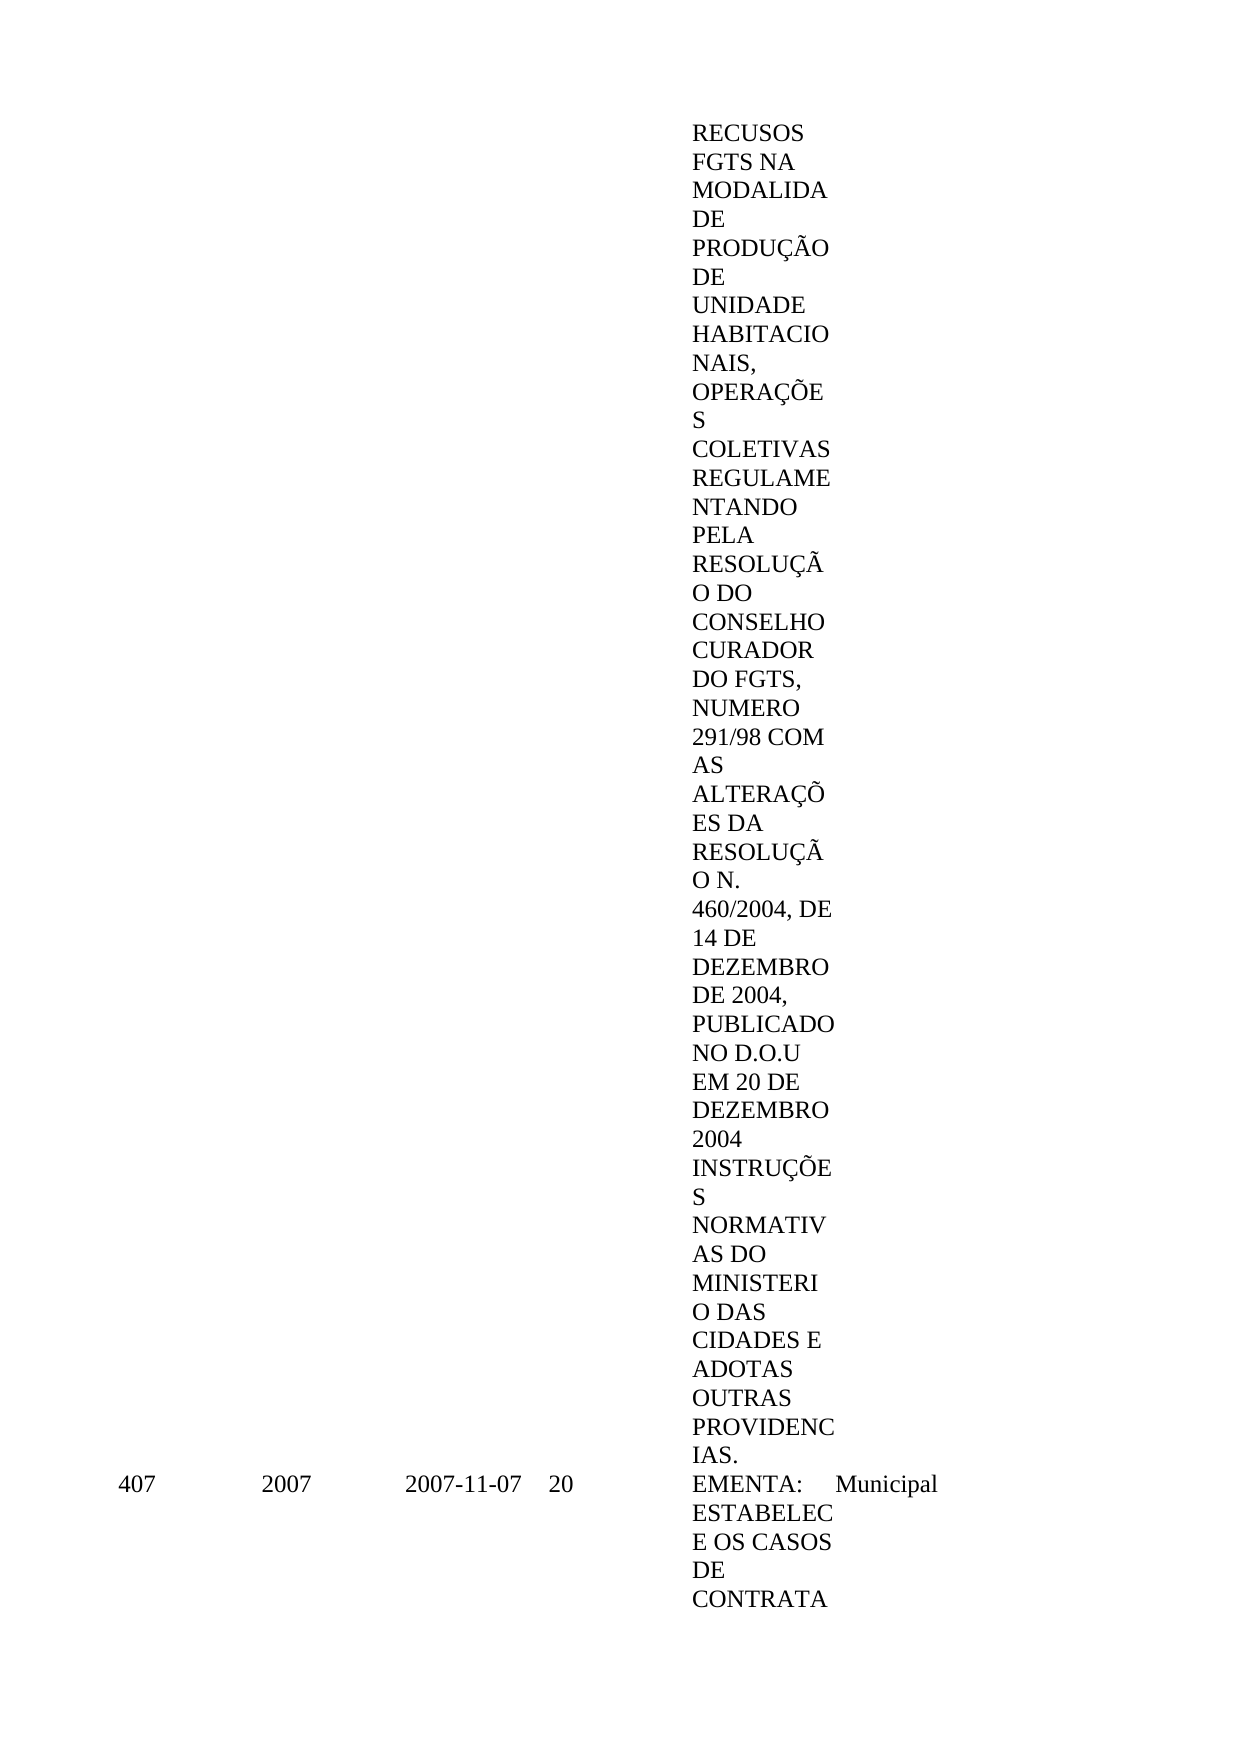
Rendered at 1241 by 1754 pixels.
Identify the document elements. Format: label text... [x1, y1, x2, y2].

table_cell [979, 118, 1122, 1469]
table_cell [261, 118, 405, 1469]
table_cell 2007 [261, 1469, 405, 1613]
table_cell 407 [118, 1469, 261, 1613]
table_cell 2007-11-07 [405, 1469, 548, 1613]
table_cell [548, 118, 692, 1469]
table_cell [118, 118, 261, 1469]
table_cell - RECUSOS FGTS NA MODALIDADE PRODUÇÃO DE UNIDADE HABITACIONAIS, OPERAÇÕES COLETIVAS REGULAMENTANDO PELA RESOLUÇÃO DO CONSELHO CURADOR DO FGTS, NUMERO 291/98 COM AS ALTERAÇÕES DA RESOLUÇÃO N. 460/2004, DE 14 DE DEZEMBRO DE 2004, PUBLICADO NO D.O.U EM 20 DE DEZEMBRO 2004 INSTRUÇÕES NORMATIVAS DO MINISTERIO DAS CIDADES E ADOTAS OUTRAS PROVIDENCIAS. [692, 118, 835, 1469]
table_cell [979, 1469, 1122, 1613]
table_cell Municipal [835, 1469, 979, 1613]
table_cell 20 [548, 1469, 692, 1613]
table_cell [405, 118, 548, 1469]
table_cell EMENTA: ESTABELECE OS CASOS DE CONTRATA [692, 1469, 835, 1613]
table_cell [835, 118, 979, 1469]
